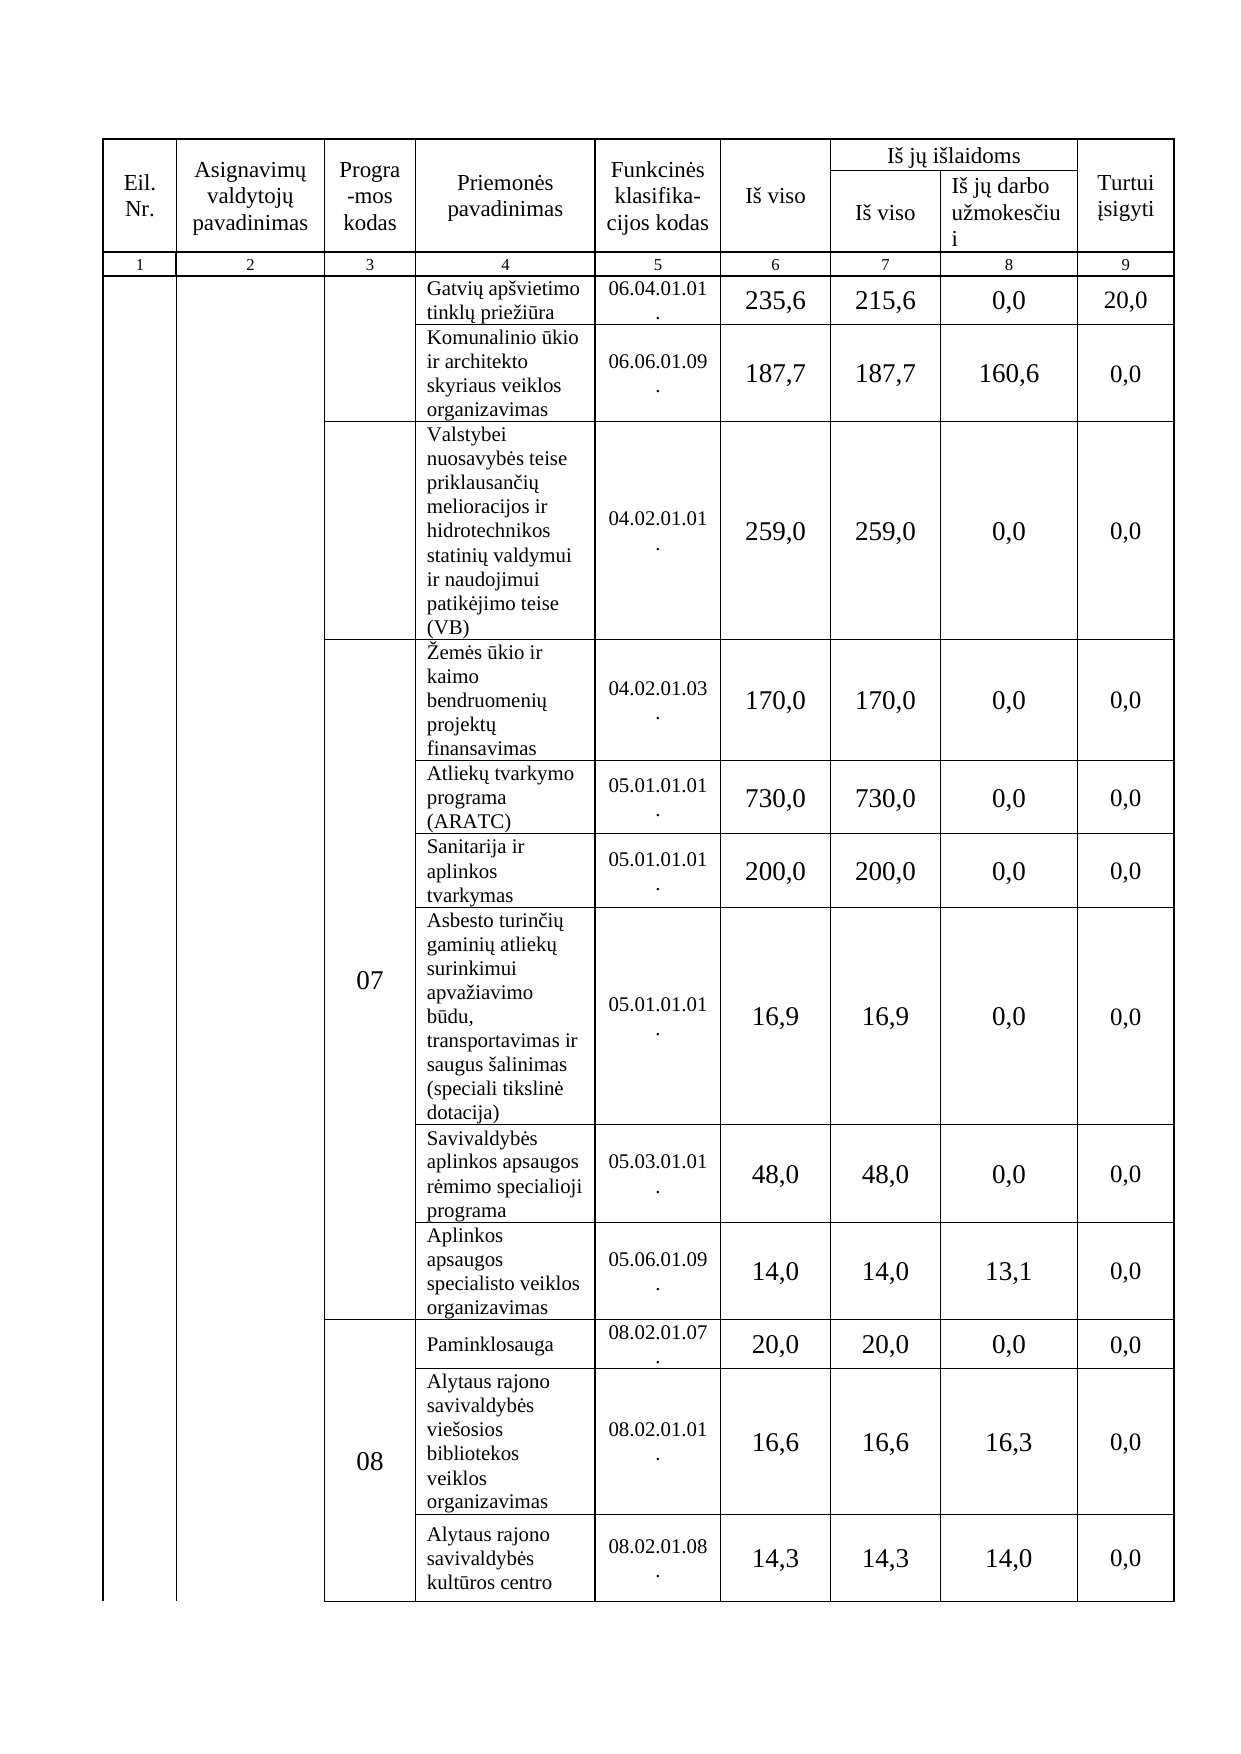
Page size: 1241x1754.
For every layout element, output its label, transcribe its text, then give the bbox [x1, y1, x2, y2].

table_cell 259,0 [831, 422, 940, 639]
table_cell 215,6 [831, 277, 940, 324]
table_cell 6 [721, 253, 830, 275]
table_cell 04.02.01.03. [596, 640, 720, 760]
table_cell Gatvių apšvietimo tinklų priežiūra [416, 277, 594, 324]
table_cell 05.01.01.01. [596, 761, 720, 833]
table_cell 08.02.01.08. [596, 1515, 720, 1601]
table_cell 9 [1078, 253, 1173, 275]
table_cell 0,0 [941, 1320, 1077, 1368]
table_header Funkcinės klasifika-cijos kodas [596, 140, 720, 251]
table_cell 0,0 [941, 422, 1077, 639]
table_cell 0,0 [941, 1125, 1077, 1222]
table_cell Paminklosauga [416, 1320, 594, 1368]
table_cell 14,3 [831, 1515, 940, 1601]
table_cell Iš viso [831, 171, 940, 251]
table_cell 04.02.01.01. [596, 422, 720, 639]
table_header Iš viso [721, 140, 830, 251]
table_cell 4 [416, 253, 594, 275]
table_cell 0,0 [1078, 640, 1173, 760]
table_cell 0,0 [1078, 908, 1173, 1124]
table_cell 0,0 [1078, 1515, 1173, 1601]
table_cell Žemės ūkio ir kaimo bendruomenių projektų finansavimas [416, 640, 594, 760]
table_cell Sanitarija ir aplinkos tvarkymas [416, 834, 594, 907]
table_cell 16,6 [831, 1369, 940, 1513]
table_cell 187,7 [831, 325, 940, 421]
table_cell 0,0 [1078, 1320, 1173, 1368]
table_cell [177, 277, 324, 1601]
table_cell 259,0 [721, 422, 830, 639]
table_cell 20,0 [831, 1320, 940, 1368]
table_cell 06.06.01.09. [596, 325, 720, 421]
table_cell 0,0 [1078, 1223, 1173, 1319]
table_header Turtui įsigyti [1078, 140, 1173, 251]
table_cell 14,0 [831, 1223, 940, 1319]
table_cell 170,0 [721, 640, 830, 760]
table_cell 05.06.01.09. [596, 1223, 720, 1319]
table_cell 07 [325, 640, 415, 1319]
table_cell Alytaus rajono savivaldybės kultūros centro [416, 1515, 594, 1601]
table_cell 05.01.01.01. [596, 834, 720, 907]
table_cell 48,0 [831, 1125, 940, 1222]
table_cell 187,7 [721, 325, 830, 421]
table_cell 160,6 [941, 325, 1077, 421]
table_cell 16,3 [941, 1369, 1077, 1513]
table_cell 13,1 [941, 1223, 1077, 1319]
table_cell 1 [104, 253, 175, 275]
table_cell 8 [941, 253, 1077, 275]
table_cell 16,9 [831, 908, 940, 1124]
table_cell 48,0 [721, 1125, 830, 1222]
table_cell 0,0 [941, 761, 1077, 833]
table_cell Valstybei nuosavybės teise priklausančių melioracijos ir hidrotechnikos statinių valdymui ir naudojimui patikėjimo teise (VB) [416, 422, 594, 639]
table_cell 5 [596, 253, 720, 275]
table_cell 0,0 [941, 277, 1077, 324]
table_cell 730,0 [721, 761, 830, 833]
table_cell 14,0 [941, 1515, 1077, 1601]
table_cell Komunalinio ūkio ir architekto skyriaus veiklos organizavimas [416, 325, 594, 421]
table_header Progra-mos kodas [325, 140, 415, 251]
table_cell 3 [325, 253, 415, 275]
table_cell 08.02.01.01. [596, 1369, 720, 1513]
table_cell Alytaus rajono savivaldybės viešosios bibliotekos veiklos organizavimas [416, 1369, 594, 1513]
table_cell 2 [177, 253, 324, 275]
table_cell [104, 277, 176, 1601]
table_cell 14,3 [721, 1515, 830, 1601]
table_header Priemonės pavadinimas [416, 140, 594, 251]
table_cell 06.04.01.01. [596, 277, 720, 324]
table_cell 0,0 [941, 834, 1077, 907]
table_cell 0,0 [1078, 422, 1173, 639]
table_cell 05.01.01.01. [596, 908, 720, 1124]
table_cell Aplinkos apsaugos specialisto veiklos organizavimas [416, 1223, 594, 1319]
table_cell 08.02.01.07. [596, 1320, 720, 1368]
table_cell 7 [831, 253, 940, 275]
table_cell 170,0 [831, 640, 940, 760]
table_cell 235,6 [721, 277, 830, 324]
table_cell 200,0 [831, 834, 940, 907]
table_cell 0,0 [1078, 1125, 1173, 1222]
table_cell 05.03.01.01. [596, 1125, 720, 1222]
table_cell 0,0 [1078, 1369, 1173, 1513]
table_cell Atliekų tvarkymo programa (ARATC) [416, 761, 594, 833]
table_cell 20,0 [721, 1320, 830, 1368]
table_header Eil. Nr. [104, 140, 176, 251]
table_header Asignavimų valdytojų pavadinimas [177, 140, 324, 251]
table_cell [325, 422, 415, 639]
table_cell 16,6 [721, 1369, 830, 1513]
table_cell 0,0 [941, 640, 1077, 760]
table_cell 0,0 [941, 908, 1077, 1124]
table_cell [325, 277, 415, 421]
table_cell Iš jų darbo užmokesčiui [941, 171, 1077, 251]
table_cell 200,0 [721, 834, 830, 907]
table_cell 730,0 [831, 761, 940, 833]
table_cell Savivaldybės aplinkos apsaugos rėmimo specialioji programa [416, 1125, 594, 1222]
table_cell Asbesto turinčių gaminių atliekų surinkimui apvažiavimo būdu, transportavimas ir saugus šalinimas (speciali tikslinė dotacija) [416, 908, 594, 1124]
table_cell 0,0 [1078, 325, 1173, 421]
table_cell 16,9 [721, 908, 830, 1124]
table_cell 0,0 [1078, 834, 1173, 907]
table_cell 20,0 [1078, 277, 1173, 324]
table_header Iš jų išlaidoms [831, 140, 1077, 170]
table_cell 08 [325, 1320, 415, 1601]
table_cell 0,0 [1078, 761, 1173, 833]
table_cell 14,0 [721, 1223, 830, 1319]
